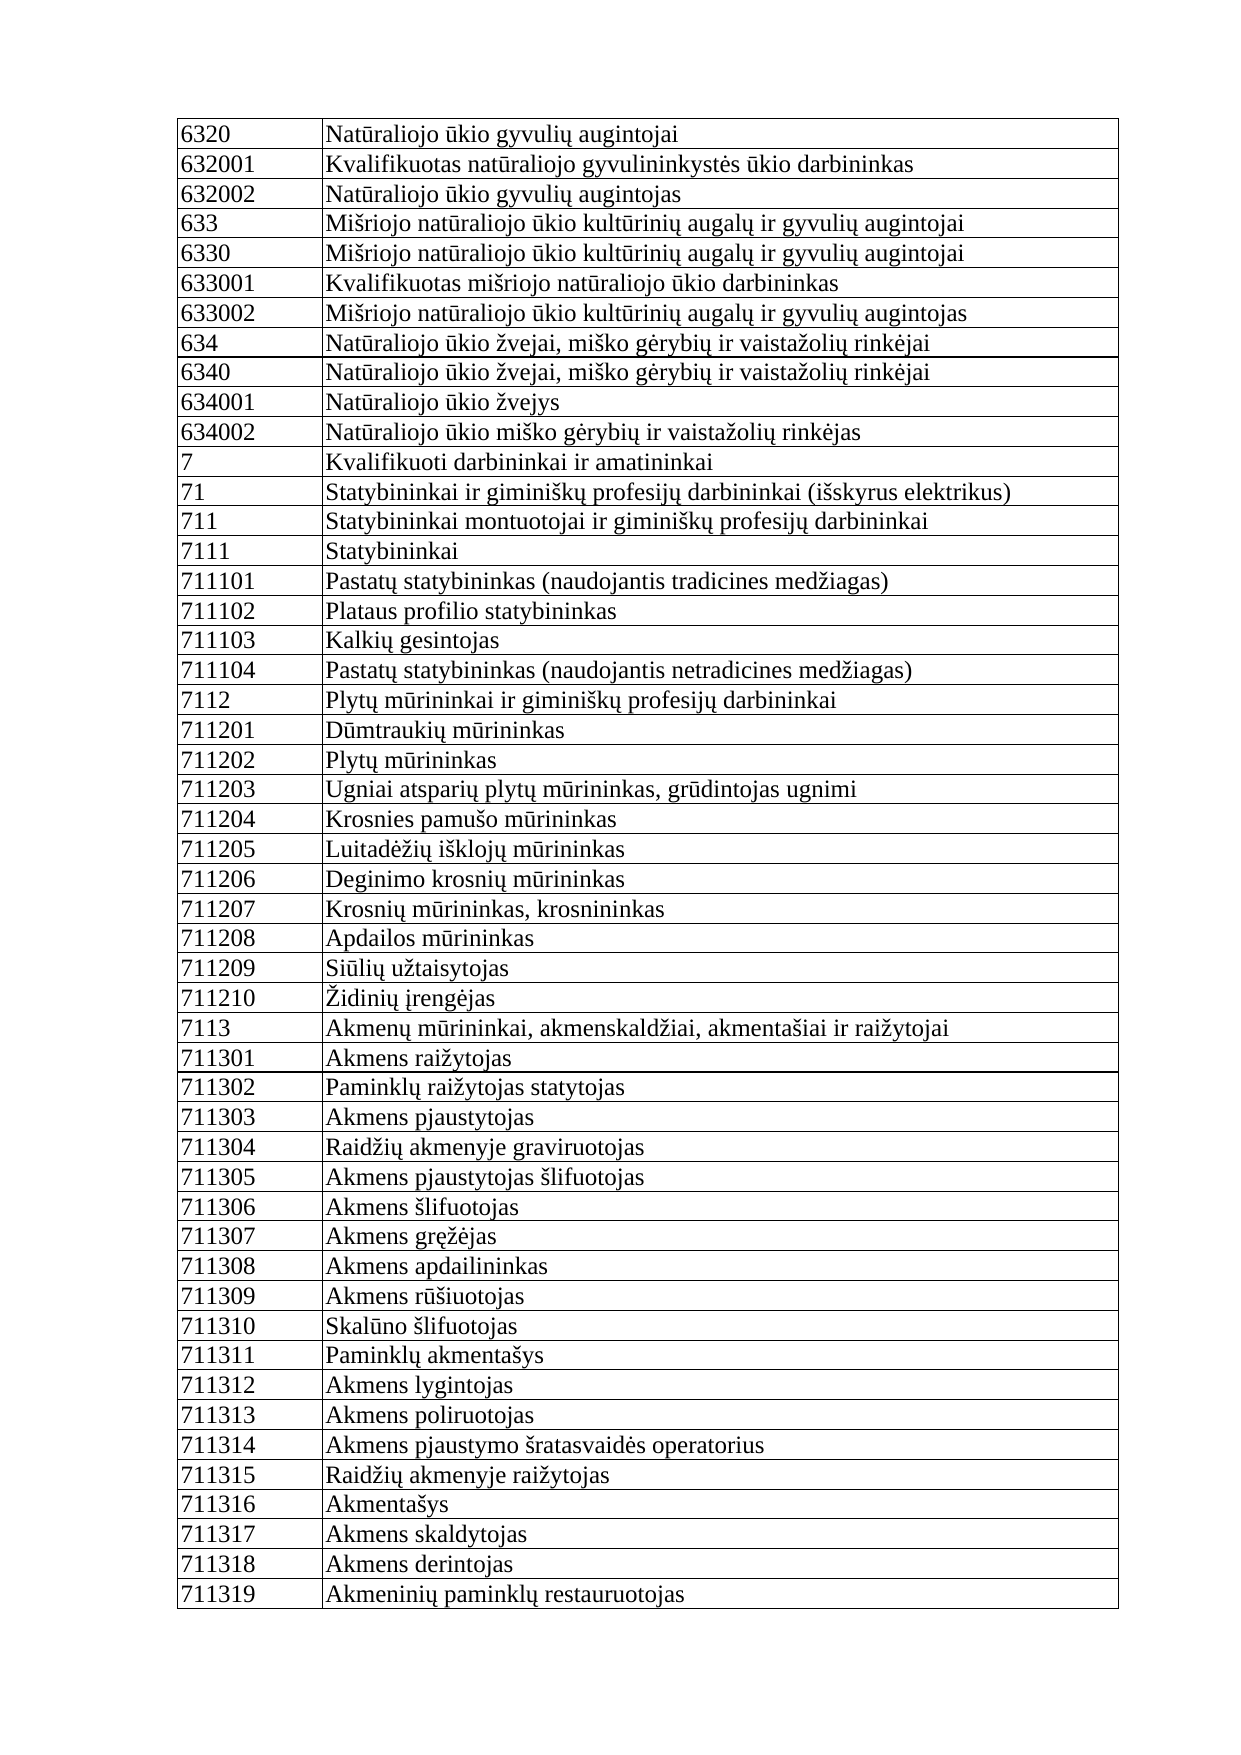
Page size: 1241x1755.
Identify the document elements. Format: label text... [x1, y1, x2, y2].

table_cell 711312 [178, 1370, 322, 1399]
table_cell 711202 [178, 745, 322, 773]
table_cell 633 [178, 209, 322, 237]
table_cell 711311 [178, 1341, 322, 1369]
table_cell Akmens šlifuotojas [323, 1192, 1118, 1220]
table_cell Mišriojo natūraliojo ūkio kultūrinių augalų ir gyvulių augintojai [323, 238, 1118, 267]
table_cell Apdailos mūrininkas [323, 924, 1118, 952]
table_cell Paminklų raižytojas statytojas [323, 1073, 1118, 1101]
table_cell Akmens apdailininkas [323, 1251, 1118, 1280]
table_cell 6340 [178, 358, 322, 386]
table_cell 633002 [178, 298, 322, 327]
table_cell Siūlių užtaisytojas [323, 953, 1118, 982]
table_cell 634002 [178, 417, 322, 446]
table_cell Kvalifikuotas mišriojo natūraliojo ūkio darbininkas [323, 268, 1118, 297]
table_cell Krosnies pamušo mūrininkas [323, 804, 1118, 833]
table_cell 711205 [178, 834, 322, 863]
table_cell Kvalifikuotas natūraliojo gyvulininkystės ūkio darbininkas [323, 149, 1118, 178]
table_cell 71 [178, 477, 322, 505]
table_cell 711306 [178, 1192, 322, 1220]
table_cell Mišriojo natūraliojo ūkio kultūrinių augalų ir gyvulių augintojas [323, 298, 1118, 327]
table_cell Kvalifikuoti darbininkai ir amatininkai [323, 447, 1118, 476]
table_cell Pastatų statybininkas (naudojantis netradicines medžiagas) [323, 655, 1118, 684]
table_cell Akmenų mūrininkai, akmenskaldžiai, akmentašiai ir raižytojai [323, 1013, 1118, 1042]
table_cell Akmens pjaustytojas [323, 1102, 1118, 1131]
table_cell Natūraliojo ūkio žvejai, miško gėrybių ir vaistažolių rinkėjai [323, 358, 1118, 386]
table_cell Akmeninių paminklų restauruotojas [323, 1579, 1118, 1608]
table_cell 633001 [178, 268, 322, 297]
table_cell 711308 [178, 1251, 322, 1280]
table_cell 711209 [178, 953, 322, 982]
table_cell Akmens gręžėjas [323, 1221, 1118, 1250]
table_cell Natūraliojo ūkio gyvulių augintojas [323, 179, 1118, 207]
table_cell 7113 [178, 1013, 322, 1042]
table_cell 7112 [178, 685, 322, 714]
table_cell 711313 [178, 1400, 322, 1429]
table_cell Židinių įrengėjas [323, 983, 1118, 1012]
table_cell 711301 [178, 1043, 322, 1071]
table_cell Plytų mūrininkas [323, 745, 1118, 773]
table_cell 711302 [178, 1073, 322, 1101]
table_cell Dūmtraukių mūrininkas [323, 715, 1118, 744]
table_cell 632002 [178, 179, 322, 207]
table_cell 711305 [178, 1162, 322, 1191]
table_cell Statybininkai ir giminiškų profesijų darbininkai (išskyrus elektrikus) [323, 477, 1118, 505]
table_cell 711208 [178, 924, 322, 952]
table_cell Natūraliojo ūkio žvejys [323, 387, 1118, 416]
table_cell 711104 [178, 655, 322, 684]
table_cell 711207 [178, 894, 322, 922]
table_cell 711204 [178, 804, 322, 833]
table_cell 711210 [178, 983, 322, 1012]
table_cell 711314 [178, 1430, 322, 1459]
table_cell Akmens derintojas [323, 1549, 1118, 1578]
table_cell Deginimo krosnių mūrininkas [323, 864, 1118, 893]
table_cell 711319 [178, 1579, 322, 1608]
table_cell Pastatų statybininkas (naudojantis tradicines medžiagas) [323, 566, 1118, 595]
table_cell 6320 [178, 119, 322, 148]
table_cell Krosnių mūrininkas, krosnininkas [323, 894, 1118, 922]
table_cell Mišriojo natūraliojo ūkio kultūrinių augalų ir gyvulių augintojai [323, 209, 1118, 237]
table_cell 7111 [178, 536, 322, 565]
table_cell 711310 [178, 1311, 322, 1339]
table_cell Akmens skaldytojas [323, 1519, 1118, 1548]
table_cell 7 [178, 447, 322, 476]
table_cell Raidžių akmenyje graviruotojas [323, 1132, 1118, 1161]
table_cell 711201 [178, 715, 322, 744]
table_cell Statybininkai montuotojai ir giminiškų profesijų darbininkai [323, 506, 1118, 535]
table_cell Statybininkai [323, 536, 1118, 565]
table_cell Akmentašys [323, 1490, 1118, 1518]
table_cell 711309 [178, 1281, 322, 1310]
table_cell Akmens pjaustymo šratasvaidės operatorius [323, 1430, 1118, 1459]
table_cell Raidžių akmenyje raižytojas [323, 1460, 1118, 1488]
table_cell 711103 [178, 626, 322, 654]
table_cell Ugniai atsparių plytų mūrininkas, grūdintojas ugnimi [323, 775, 1118, 803]
table_cell 711316 [178, 1490, 322, 1518]
table_cell 6330 [178, 238, 322, 267]
table_cell Luitadėžių išklojų mūrininkas [323, 834, 1118, 863]
table_cell Akmens raižytojas [323, 1043, 1118, 1071]
table_cell Akmens poliruotojas [323, 1400, 1118, 1429]
table_cell 711206 [178, 864, 322, 893]
table_cell 634001 [178, 387, 322, 416]
table_cell Skalūno šlifuotojas [323, 1311, 1118, 1339]
table_cell Akmens pjaustytojas šlifuotojas [323, 1162, 1118, 1191]
table_cell Akmens rūšiuotojas [323, 1281, 1118, 1310]
table_cell 632001 [178, 149, 322, 178]
table_cell Kalkių gesintojas [323, 626, 1118, 654]
table_cell Natūraliojo ūkio miško gėrybių ir vaistažolių rinkėjas [323, 417, 1118, 446]
table_cell Natūraliojo ūkio žvejai, miško gėrybių ir vaistažolių rinkėjai [323, 328, 1118, 356]
table_cell Paminklų akmentašys [323, 1341, 1118, 1369]
table_cell 711203 [178, 775, 322, 803]
table_cell Plataus profilio statybininkas [323, 596, 1118, 624]
table_cell 711315 [178, 1460, 322, 1488]
table_cell 711 [178, 506, 322, 535]
table_cell 711101 [178, 566, 322, 595]
table_cell Akmens lygintojas [323, 1370, 1118, 1399]
table_cell 711307 [178, 1221, 322, 1250]
table_cell 711303 [178, 1102, 322, 1131]
table_cell 711317 [178, 1519, 322, 1548]
table_cell 634 [178, 328, 322, 356]
table_cell Natūraliojo ūkio gyvulių augintojai [323, 119, 1118, 148]
table_cell 711304 [178, 1132, 322, 1161]
table_cell Plytų mūrininkai ir giminiškų profesijų darbininkai [323, 685, 1118, 714]
table_cell 711102 [178, 596, 322, 624]
table_cell 711318 [178, 1549, 322, 1578]
